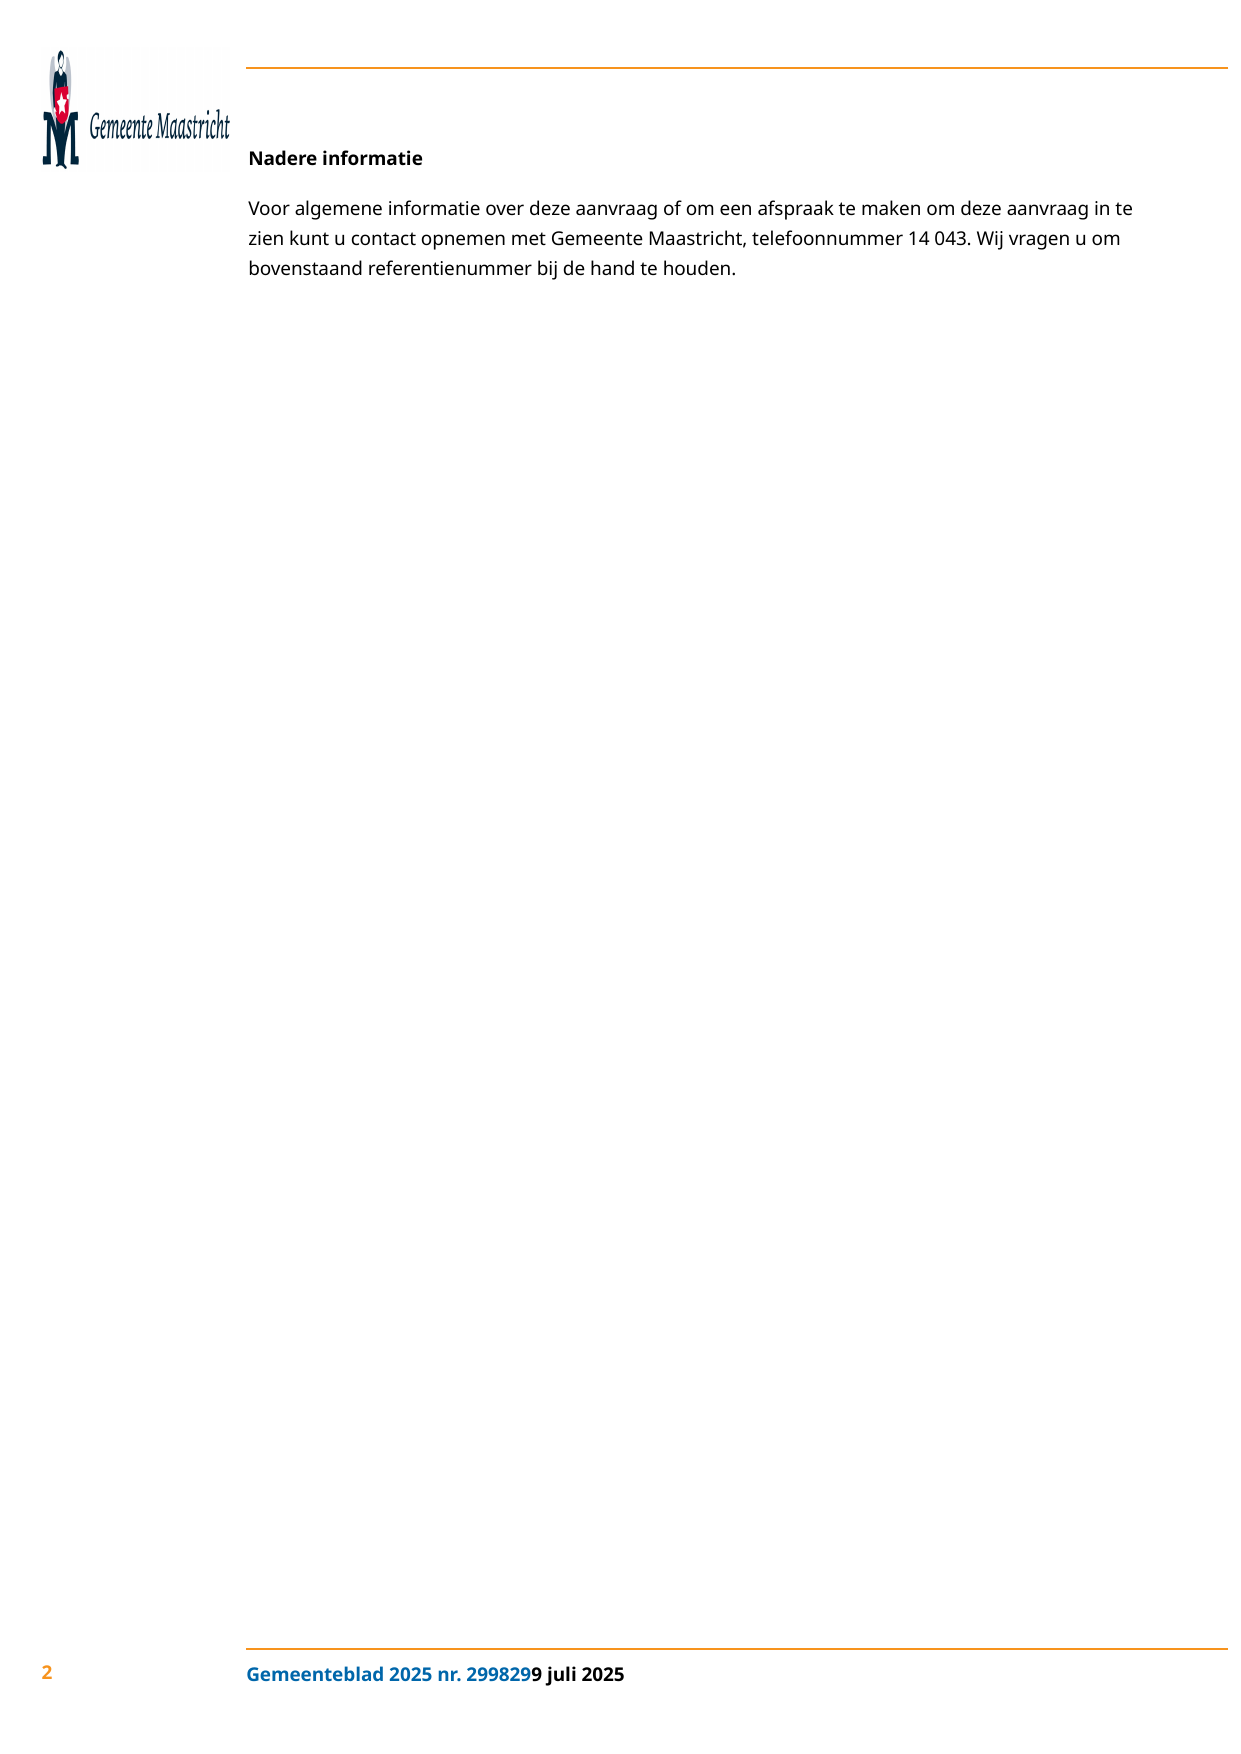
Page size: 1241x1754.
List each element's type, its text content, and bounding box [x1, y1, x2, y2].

text Nadere informatie [248, 145, 1152, 171]
text Voor algemene informatie over deze aanvraag of om een afspraak te maken om deze aanvraag in te zien kunt u contact opnemen met Gemeente Maastricht, telefoonnummer 14 043. Wij vragen u om bovenstaand referentienummer bij de hand te houden. [248, 196, 1152, 281]
picture [41, 47, 231, 172]
